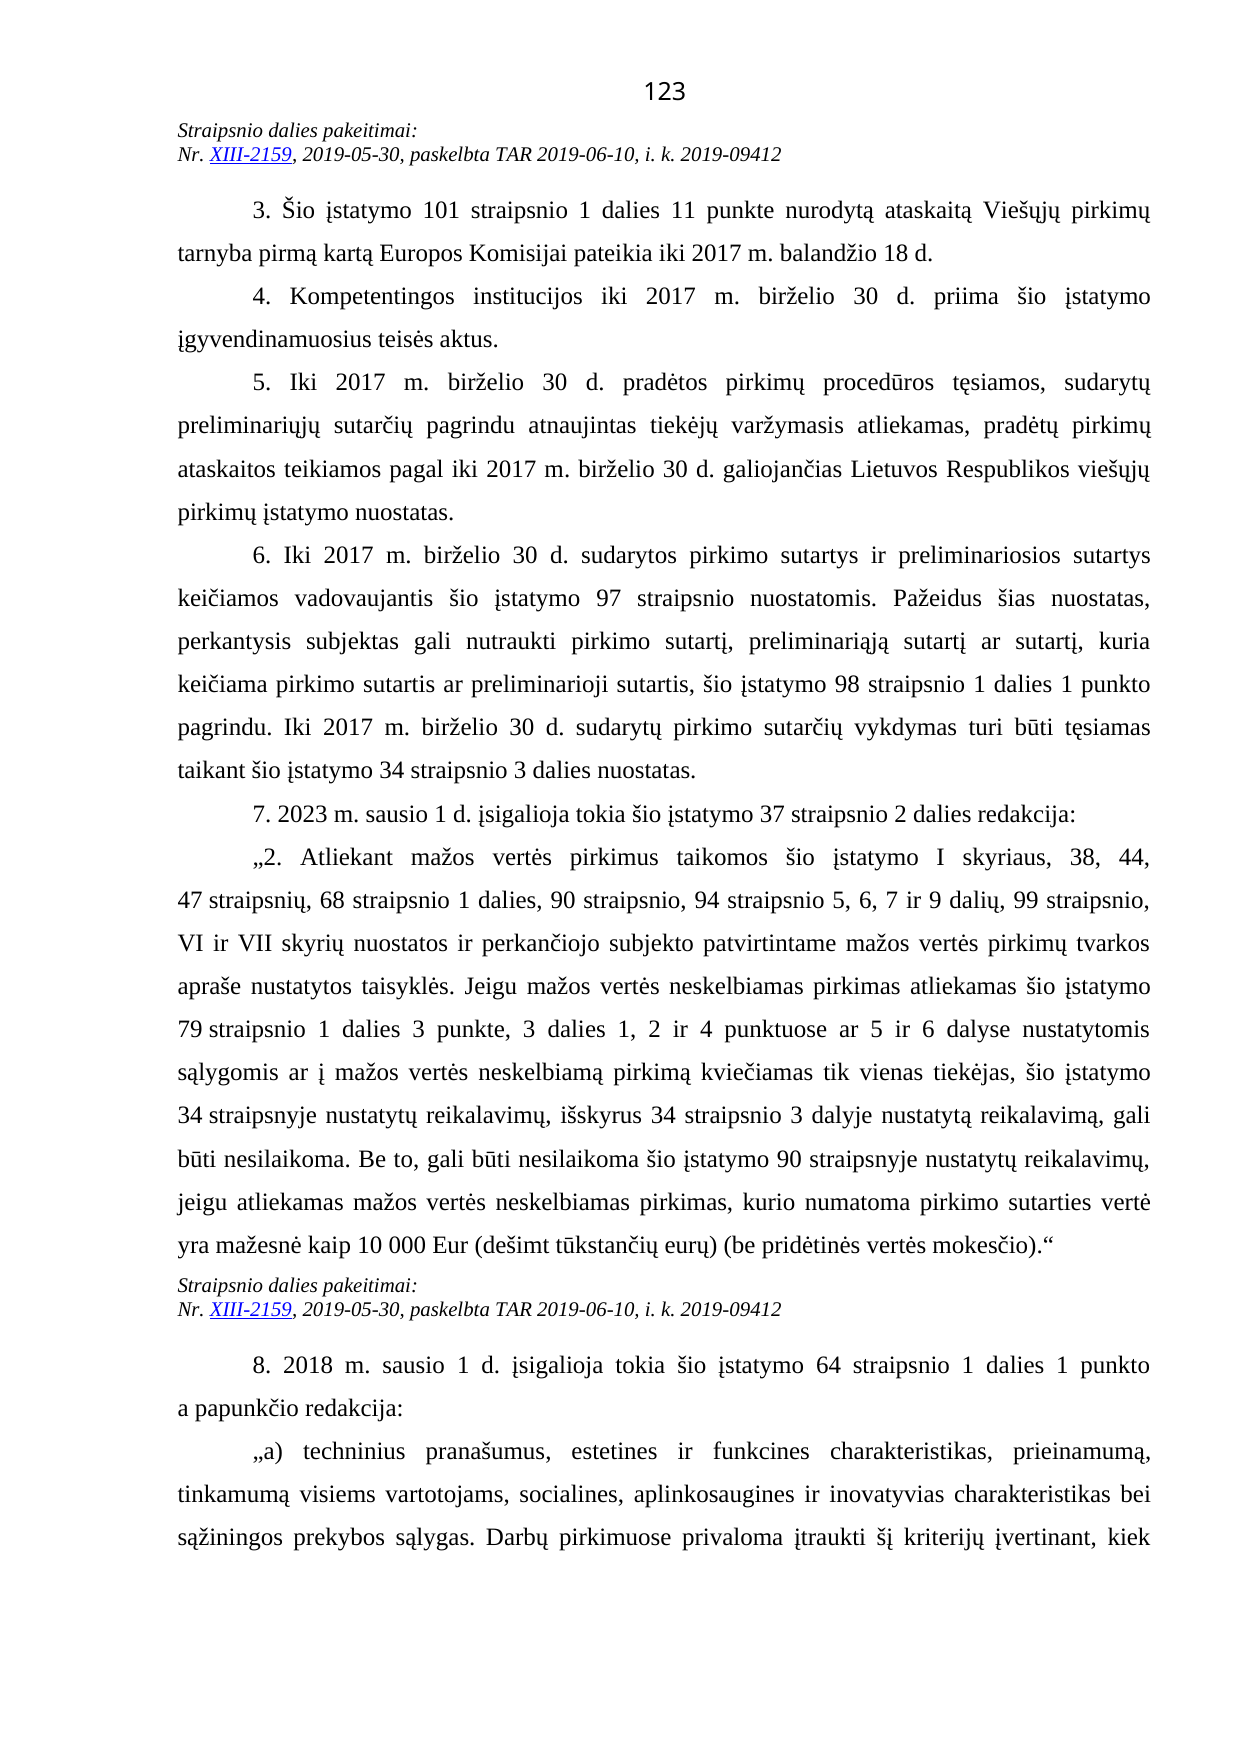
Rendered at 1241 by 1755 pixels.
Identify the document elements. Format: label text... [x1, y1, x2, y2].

text 3. Šio įstatymo 101 straipsnio 1 dalies 11 punkte nurodytą ataskaitą Viešųjų pirkimų tarnyba pirmą kartą Europos Komisijai pateikia iki 2017 m. balandžio 18 d. [177, 195, 1152, 267]
text „a) techninius pranašumus, estetines ir funkcines charakteristikas, prieinamumą, tinkamumą visiems vartotojams, socialines, aplinkosaugines ir inovatyvias charakteristikas bei sąžiningos prekybos sąlygas. Darbų pirkimuose privaloma įtraukti šį kriterijų įvertinant, kiek [177, 1436, 1152, 1551]
text 5. Iki 2017 m. birželio 30 d. pradėtos pirkimų procedūros tęsiamos, sudarytų preliminariųjų sutarčių pagrindu atnaujintas tiekėjų varžymasis atliekamas, pradėtų pirkimų ataskaitos teikiamos pagal iki 2017 m. birželio 30 d. galiojančias Lietuvos Respublikos viešųjų pirkimų įstatymo nuostatas. [177, 367, 1152, 526]
text 7. 2023 m. sausio 1 d. įsigalioja tokia šio įstatymo 37 straipsnio 2 dalies redakcija: [177, 799, 1152, 827]
text 8. 2018 m. sausio 1 d. įsigalioja tokia šio įstatymo 64 straipsnio 1 dalies 1 punkto a papunkčio redakcija: [177, 1350, 1152, 1422]
text 4. Kompetentingos institucijos iki 2017 m. birželio 30 d. priima šio įstatymo įgyvendinamuosius teisės aktus. [177, 281, 1152, 353]
text Nr. XIII-2159, 2019-05-30, paskelbta TAR 2019-06-10, i. k. 2019-09412 [177, 142, 1152, 166]
text Straipsnio dalies pakeitimai: [177, 118, 1152, 142]
text 6. Iki 2017 m. birželio 30 d. sudarytos pirkimo sutartys ir preliminariosios sutartys keičiamos vadovaujantis šio įstatymo 97 straipsnio nuostatomis. Pažeidus šias nuostatas, perkantysis subjektas gali nutraukti pirkimo sutartį, preliminariąją sutartį ar sutartį, kuria keičiama pirkimo sutartis ar preliminarioji sutartis, šio įstatymo 98 straipsnio 1 dalies 1 punkto pagrindu. Iki 2017 m. birželio 30 d. sudarytų pirkimo sutarčių vykdymas turi būti tęsiamas taikant šio įstatymo 34 straipsnio 3 dalies nuostatas. [177, 540, 1152, 784]
text Straipsnio dalies pakeitimai: [177, 1273, 1152, 1297]
text Nr. XIII-2159, 2019-05-30, paskelbta TAR 2019-06-10, i. k. 2019-09412 [177, 1297, 1152, 1321]
text „2. Atliekant mažos vertės pirkimus taikomos šio įstatymo I skyriaus, 38, 44, 47 straipsnių, 68 straipsnio 1 dalies, 90 straipsnio, 94 straipsnio 5, 6, 7 ir 9 dalių, 99 straipsnio, VI ir VII skyrių nuostatos ir perkančiojo subjekto patvirtintame mažos vertės pirkimų tvarkos apraše nustatytos taisyklės. Jeigu mažos vertės neskelbiamas pirkimas atliekamas šio įstatymo 79 straipsnio 1 dalies 3 punkte, 3 dalies 1, 2 ir 4 punktuose ar 5 ir 6 dalyse nustatytomis sąlygomis ar į mažos vertės neskelbiamą pirkimą kviečiamas tik vienas tiekėjas, šio įstatymo 34 straipsnyje nustatytų reikalavimų, išskyrus 34 straipsnio 3 dalyje nustatytą reikalavimą, gali būti nesilaikoma. Be to, gali būti nesilaikoma šio įstatymo 90 straipsnyje nustatytų reikalavimų, jeigu atliekamas mažos vertės neskelbiamas pirkimas, kurio numatoma pirkimo sutarties vertė yra mažesnė kaip 10 000 Eur (dešimt tūkstančių eurų) (be pridėtinės vertės mokesčio).“ [177, 842, 1152, 1259]
